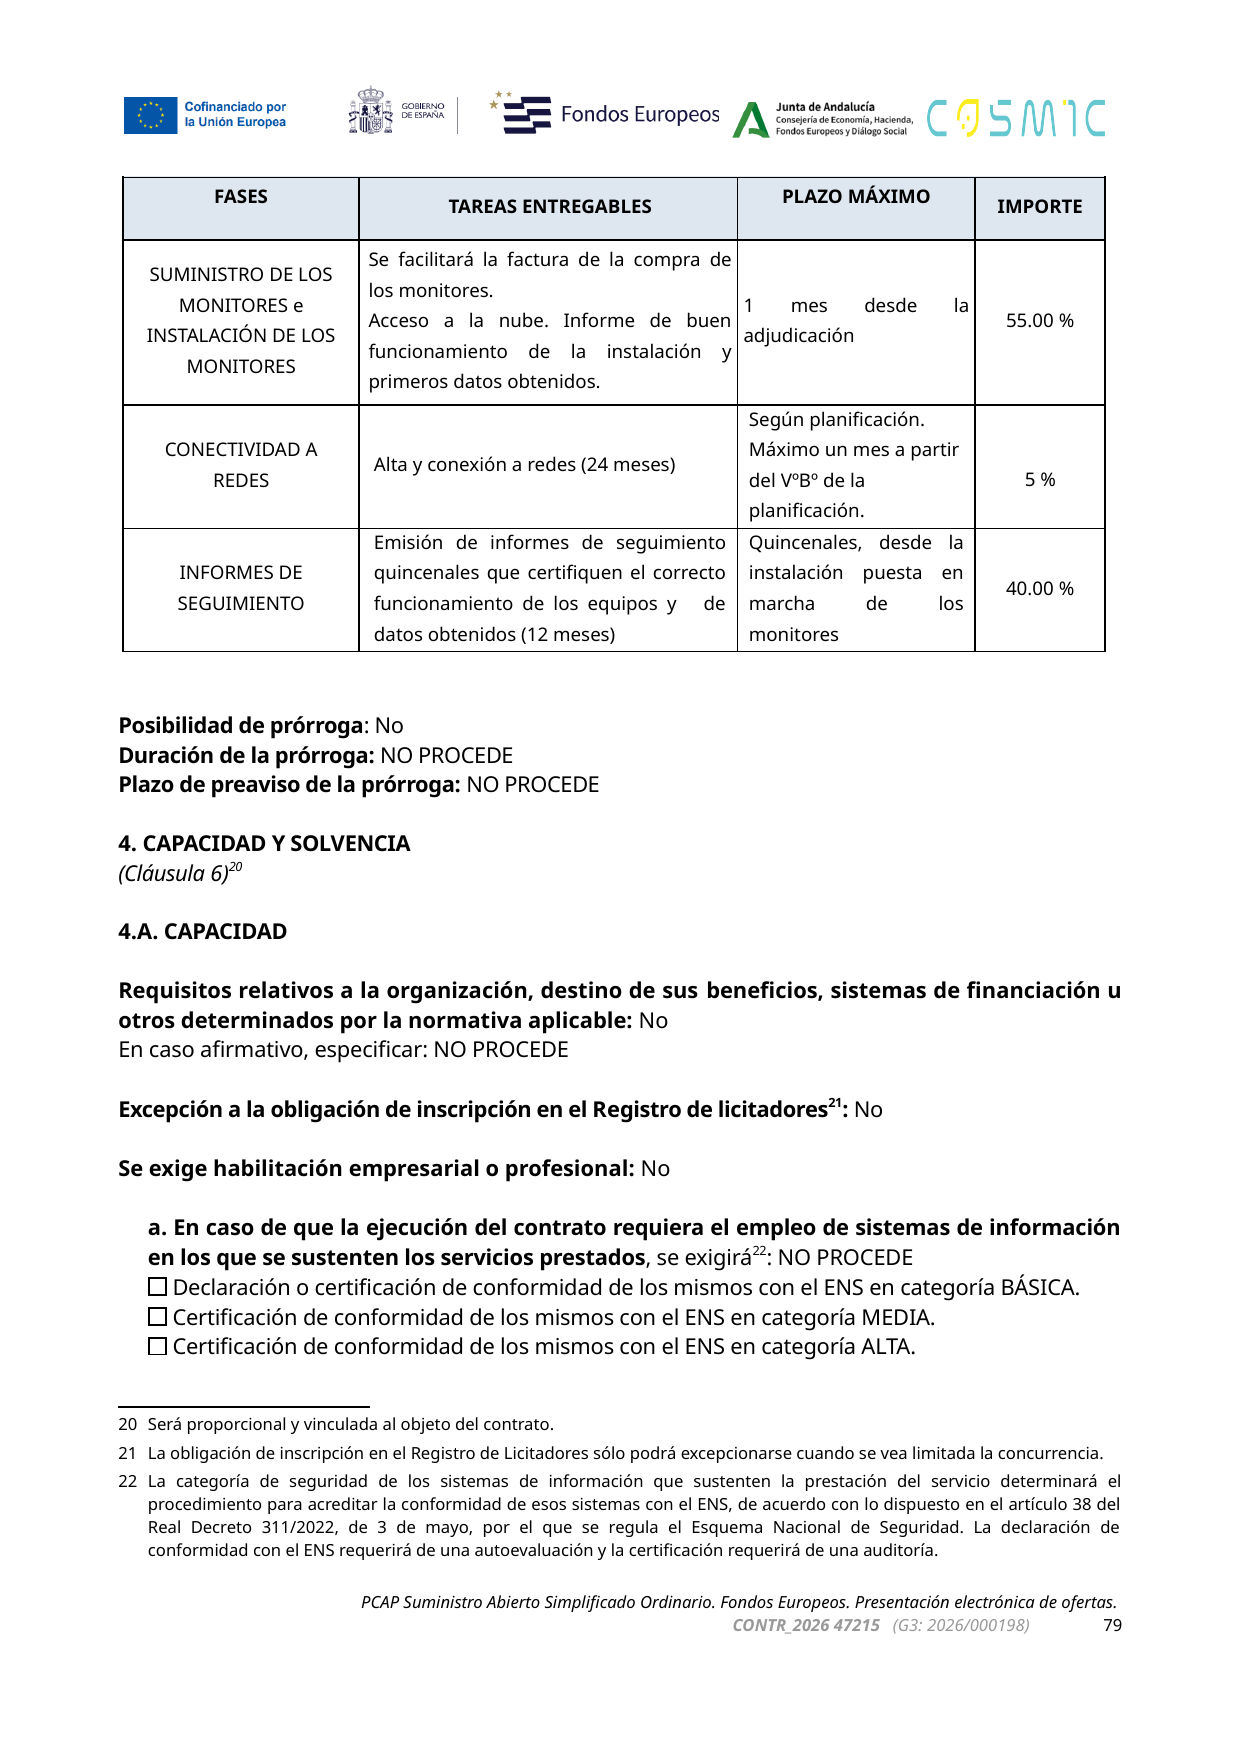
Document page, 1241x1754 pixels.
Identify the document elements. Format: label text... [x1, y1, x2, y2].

table_header PLAZO MÁXIMO [738, 178, 974, 239]
table_cell 55,00 % [976, 241, 1104, 404]
table_header FASES [124, 178, 358, 239]
table_header IMPORTE [976, 178, 1104, 239]
table_cell CONECTIVIDAD A REDES [124, 406, 358, 527]
table_cell Alta y conexión a redes (24 meses) [360, 406, 737, 527]
text Duración de la prórroga: NO PROCEDE [118, 739, 1122, 769]
table_header TAREAS ENTREGABLES [360, 178, 737, 239]
text La categoría de seguridad de los sistemas de información que sustenten la prestación del servicio determinará el procedimiento para acreditar la conformidad de esos sistemas con el ENS, de acuerdo con lo dispuesto en el artículo 38 del Real Decreto 311/2022, de 3 de mayo, por el que se regula el Esquema Nacional de Seguridad. La declaración de conformidad con el ENS requerirá de una autoevaluación y la certificación requerirá de una auditoría. [118, 1470, 1122, 1561]
text a. En caso de que la ejecución del contrato requiera el empleo de sistemas de información en los que se sustenten los servicios prestados, se exigirá: NO PROCEDE [148, 1212, 1122, 1272]
table_cell Emisión de informes de seguimiento quincenales que certifiquen el correcto funcionamiento de los equipos y de datos obtenidos (12 meses) [360, 529, 737, 651]
text Será proporcional y vinculada al objeto del contrato. [118, 1413, 1122, 1436]
table_cell SUMINISTRO DE LOS MONITORES e INSTALACIÓN DE LOS MONITORES [124, 241, 358, 404]
text Requisitos relativos a la organización, destino de sus beneficios, sistemas de financiación u otros determinados por la normativa aplicable: No [118, 975, 1122, 1034]
text En caso afirmativo, especificar: NO PROCEDE [118, 1034, 1122, 1064]
text (Cláusula 6) [118, 858, 1122, 887]
text 4.A. CAPACIDAD [118, 916, 1122, 946]
text Declaración o certificación de conformidad de los mismos con el ENS en categoría BÁSICA. [148, 1272, 1122, 1301]
table_cell 40,00 % [976, 529, 1104, 651]
text La obligación de inscripción en el Registro de Licitadores sólo podrá excepcionarse cuando se vea limitada la concurrencia. [118, 1441, 1122, 1464]
text Certificación de conformidad de los mismos con el ENS en categoría MEDIA. [148, 1301, 1122, 1331]
text Certificación de conformidad de los mismos con el ENS en categoría ALTA. [148, 1331, 1122, 1361]
text 4. CAPACIDAD Y SOLVENCIA [118, 828, 1122, 858]
picture [104, 69, 918, 142]
text Plazo de preaviso de la prórroga: NO PROCEDE [118, 769, 1122, 799]
table_cell Quincenales, desde la instalación puesta en marcha de los monitores [738, 529, 974, 651]
table_cell Según planificación. Máximo un mes a partir del VºBº de la planificación. [738, 406, 974, 527]
table_cell 1 mes desde la adjudicación [738, 241, 974, 404]
table_cell Se facilitará la factura de la compra de los monitores. Acceso a la nube. Informe de buen funcionamiento de la instalación y primeros datos obtenidos. [360, 241, 737, 404]
picture [927, 99, 1105, 137]
text Se exige habilitación empresarial o profesional: No [118, 1152, 1122, 1182]
table_cell INFORMES DE SEGUIMIENTO [124, 529, 358, 651]
text Posibilidad de prórroga: No [118, 710, 1122, 739]
table_cell 5 % [976, 406, 1104, 527]
text Excepción a la obligación de inscripción en el Registro de licitadores: No [118, 1094, 1122, 1124]
